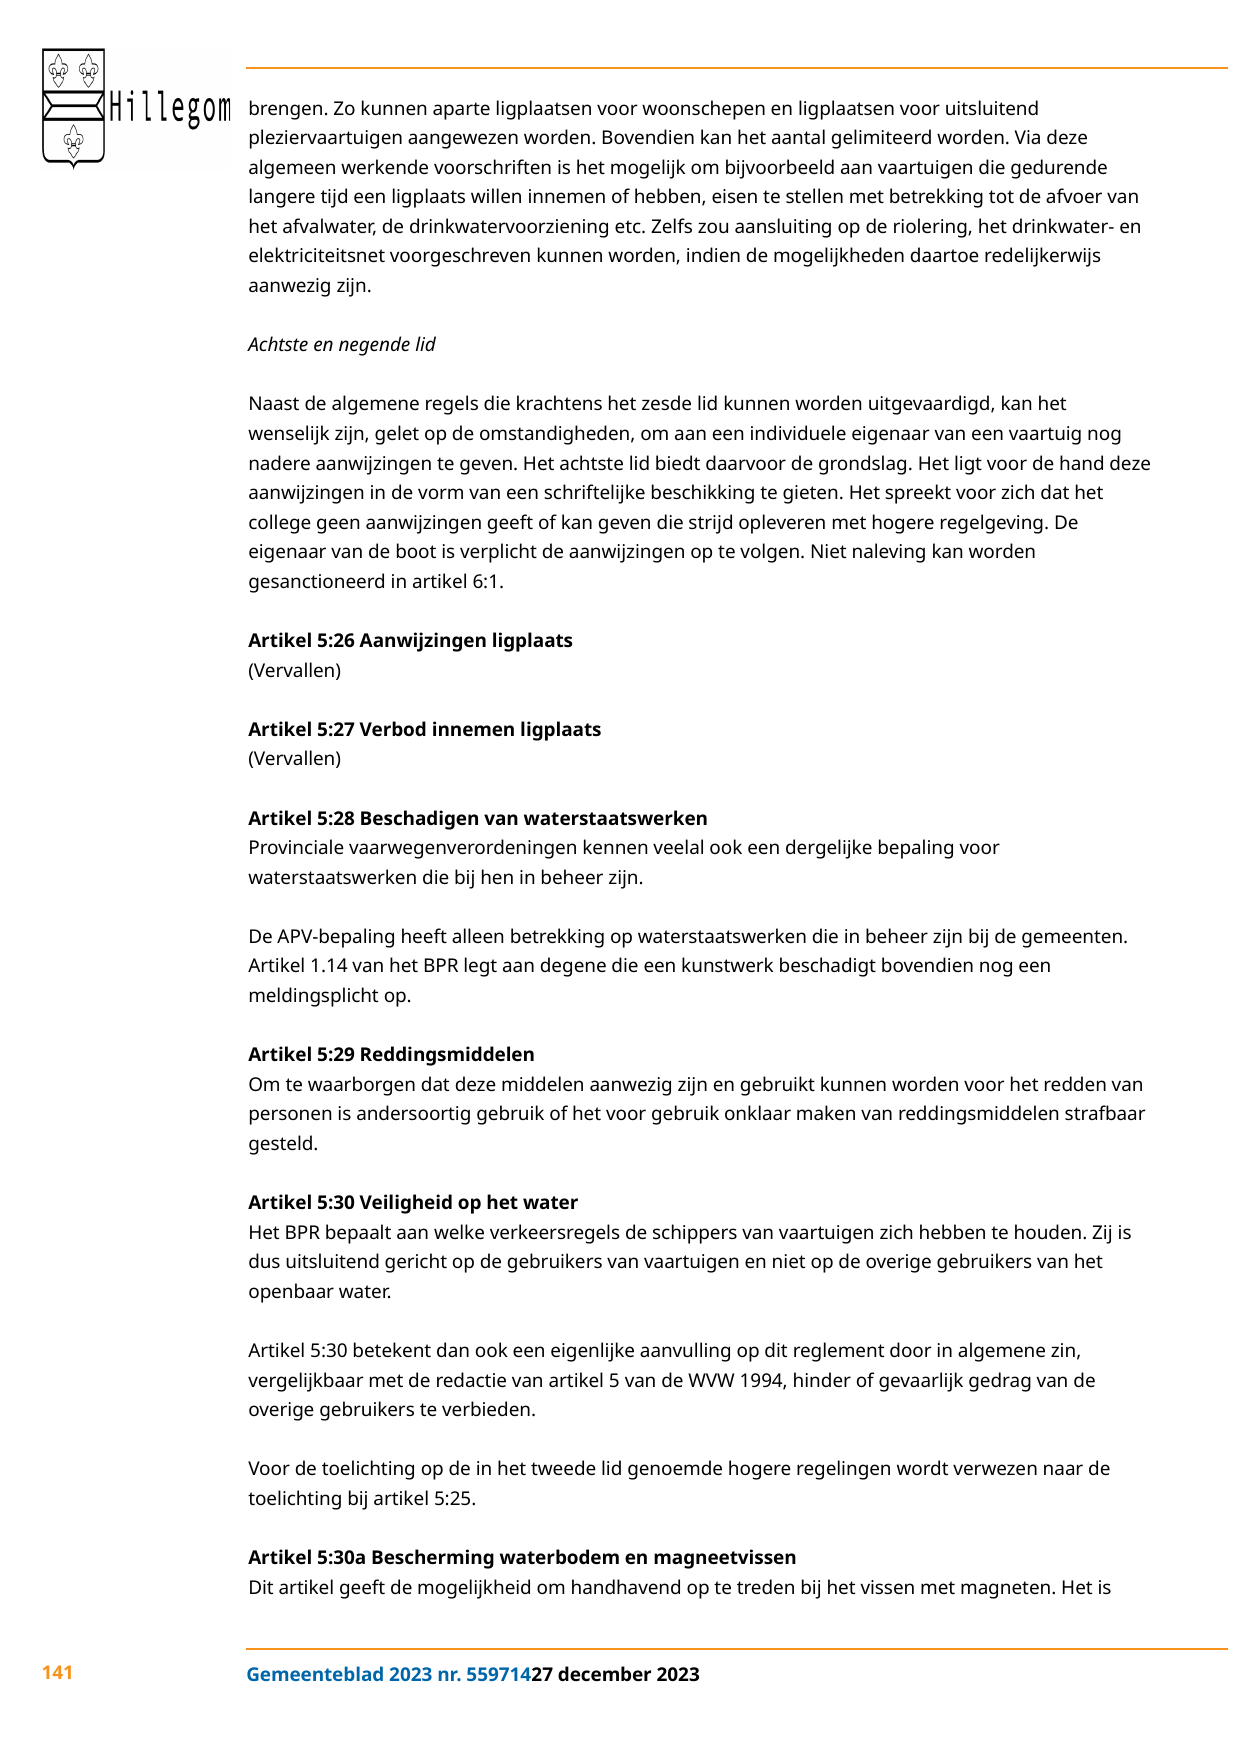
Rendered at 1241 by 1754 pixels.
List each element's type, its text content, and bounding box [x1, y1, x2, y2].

text Artikel 5:30 Veiligheid op het water [248, 1189, 1152, 1215]
text (Vervallen) [248, 657, 1152, 683]
text Het BPR bepaalt aan welke verkeersregels de schippers van vaartuigen zich hebben te houden. Zij is dus uitsluitend gericht op de gebruikers van vaartuigen en niet op de overige gebruikers van het openbaar water. [248, 1219, 1152, 1304]
text Artikel 5:26 Aanwijzingen ligplaats [248, 627, 1152, 653]
picture [41, 47, 231, 172]
text Dit artikel geeft de mogelijkheid om handhavend op te treden bij het vissen met magneten. Het is [248, 1574, 1152, 1600]
text (Vervallen) [248, 746, 1152, 771]
text Om te waarborgen dat deze middelen aanwezig zijn en gebruikt kunnen worden voor het redden van personen is andersoortig gebruik of het voor gebruik onklaar maken van reddingsmiddelen strafbaar gesteld. [248, 1071, 1152, 1156]
text De APV-bepaling heeft alleen betrekking op waterstaatswerken die in beheer zijn bij de gemeenten. Artikel 1.14 van het BPR legt aan degene die een kunstwerk beschadigt bovendien nog een meldingsplicht op. [248, 923, 1152, 1008]
text Artikel 5:29 Reddingsmiddelen [248, 1041, 1152, 1067]
text Artikel 5:30a Bescherming waterbodem en magneetvissen [248, 1544, 1152, 1570]
text Achtste en negende lid [248, 331, 1152, 357]
text Provinciale vaarwegenverordeningen kennen veelal ook een dergelijke bepaling voor waterstaatswerken die bij hen in beheer zijn. [248, 834, 1152, 890]
text Voor de toelichting op de in het tweede lid genoemde hogere regelingen wordt verwezen naar de toelichting bij artikel 5:25. [248, 1456, 1152, 1511]
text Naast de algemene regels die krachtens het zesde lid kunnen worden uitgevaardigd, kan het wenselijk zijn, gelet op de omstandigheden, om aan een individuele eigenaar van een vaartuig nog nadere aanwijzingen te geven. Het achtste lid biedt daarvoor de grondslag. Het ligt voor de hand deze aanwijzingen in de vorm van een schriftelijke beschikking te gieten. Het spreekt voor zich dat het college geen aanwijzingen geeft of kan geven die strijd opleveren met hogere regelgeving. De eigenaar van de boot is verplicht de aanwijzingen op te volgen. Niet naleving kan worden gesanctioneerd in artikel 6:1. [248, 391, 1152, 594]
text brengen. Zo kunnen aparte ligplaatsen voor woonschepen en ligplaatsen voor uitsluitend pleziervaartuigen aangewezen worden. Bovendien kan het aantal gelimiteerd worden. Via deze algemeen werkende voorschriften is het mogelijk om bijvoorbeeld aan vaartuigen die gedurende langere tijd een ligplaats willen innemen of hebben, eisen te stellen met betrekking tot de afvoer van het afvalwater, de drinkwatervoorziening etc. Zelfs zou aansluiting op de riolering, het drinkwater- en elektriciteitsnet voorgeschreven kunnen worden, indien de mogelijkheden daartoe redelijkerwijs aanwezig zijn. [248, 95, 1152, 298]
text Artikel 5:27 Verbod innemen ligplaats [248, 716, 1152, 742]
text Artikel 5:28 Beschadigen van waterstaatswerken [248, 805, 1152, 831]
text Artikel 5:30 betekent dan ook een eigenlijke aanvulling op dit reglement door in algemene zin, vergelijkbaar met de redactie van artikel 5 van de WVW 1994, hinder of gevaarlijk gedrag van de overige gebruikers te verbieden. [248, 1337, 1152, 1422]
